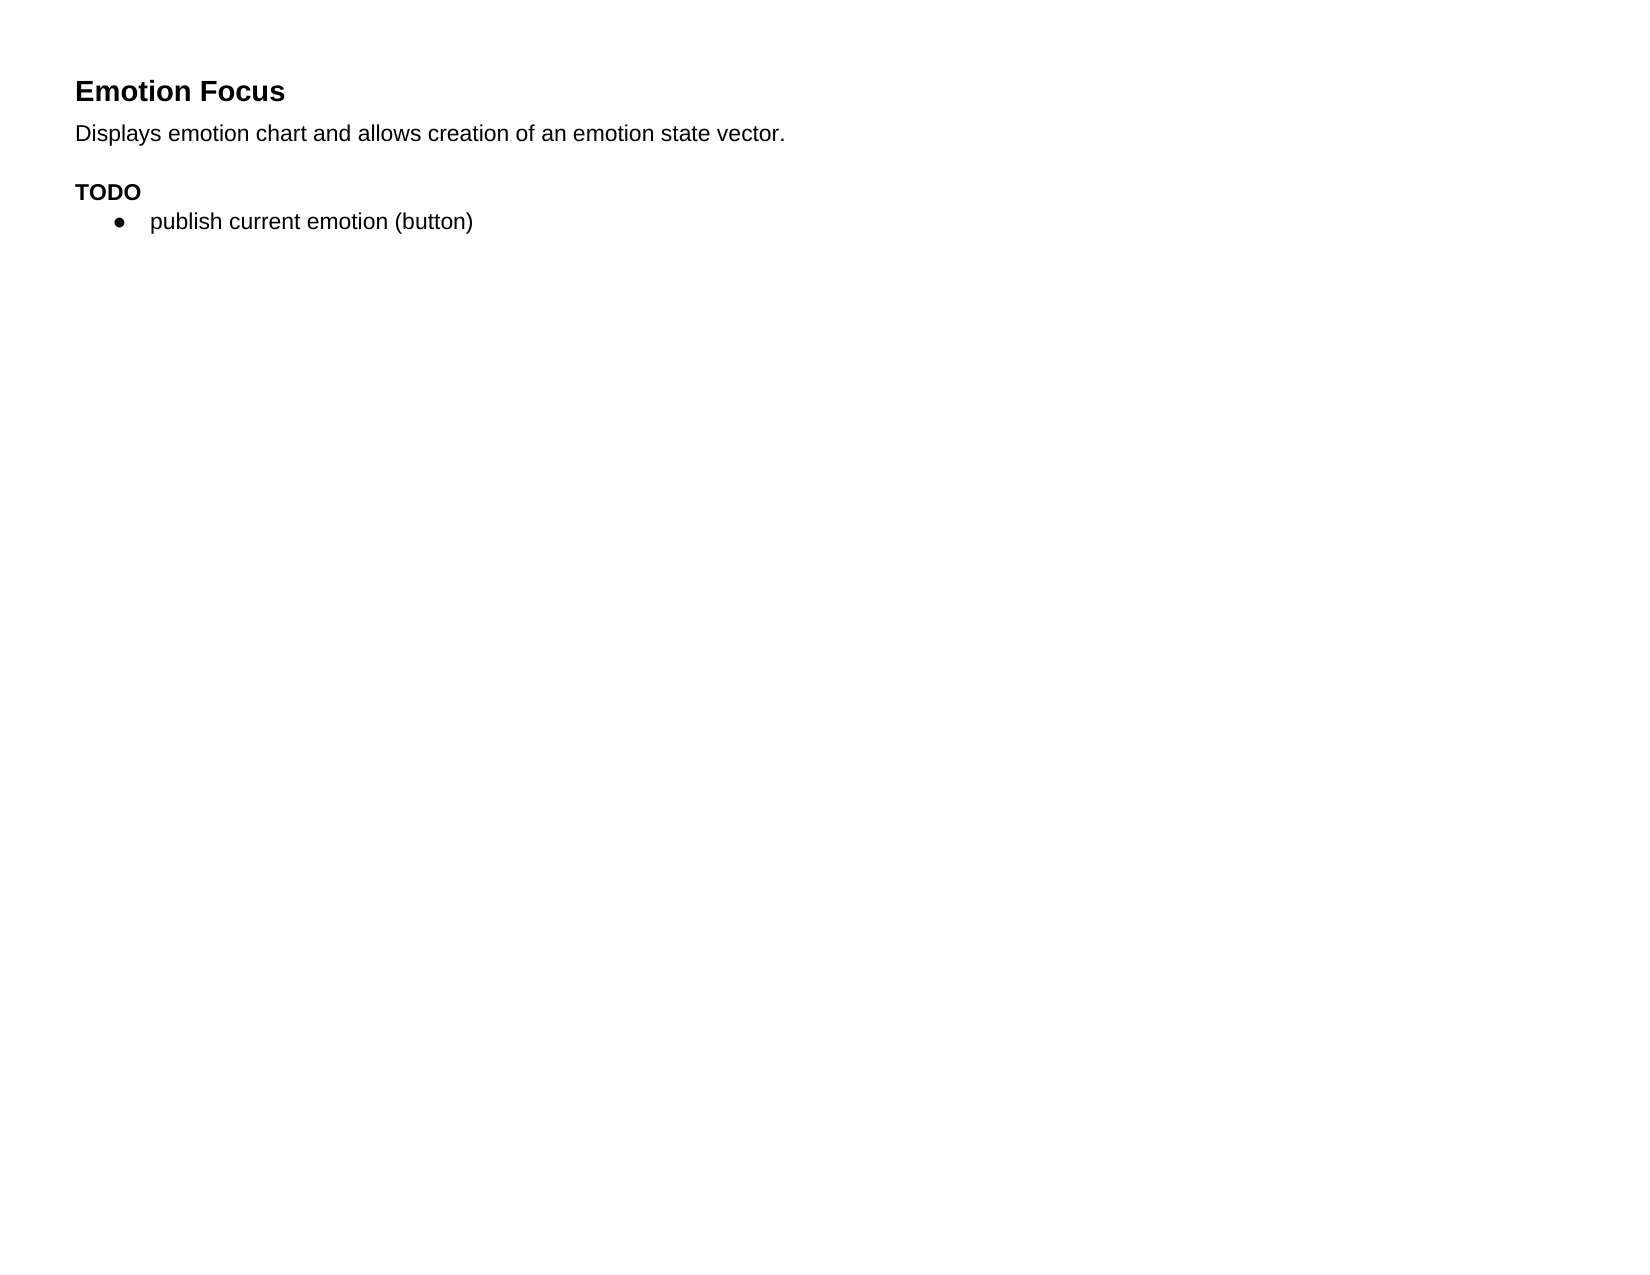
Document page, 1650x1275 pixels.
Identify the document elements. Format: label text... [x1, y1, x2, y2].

subtitle Emotion Focus [75, 75, 1462, 108]
text TODO [75, 179, 1462, 205]
list publish current emotion (button) [112, 209, 1462, 234]
text Displays emotion chart and allows creation of an emotion state vector. [75, 121, 1462, 146]
